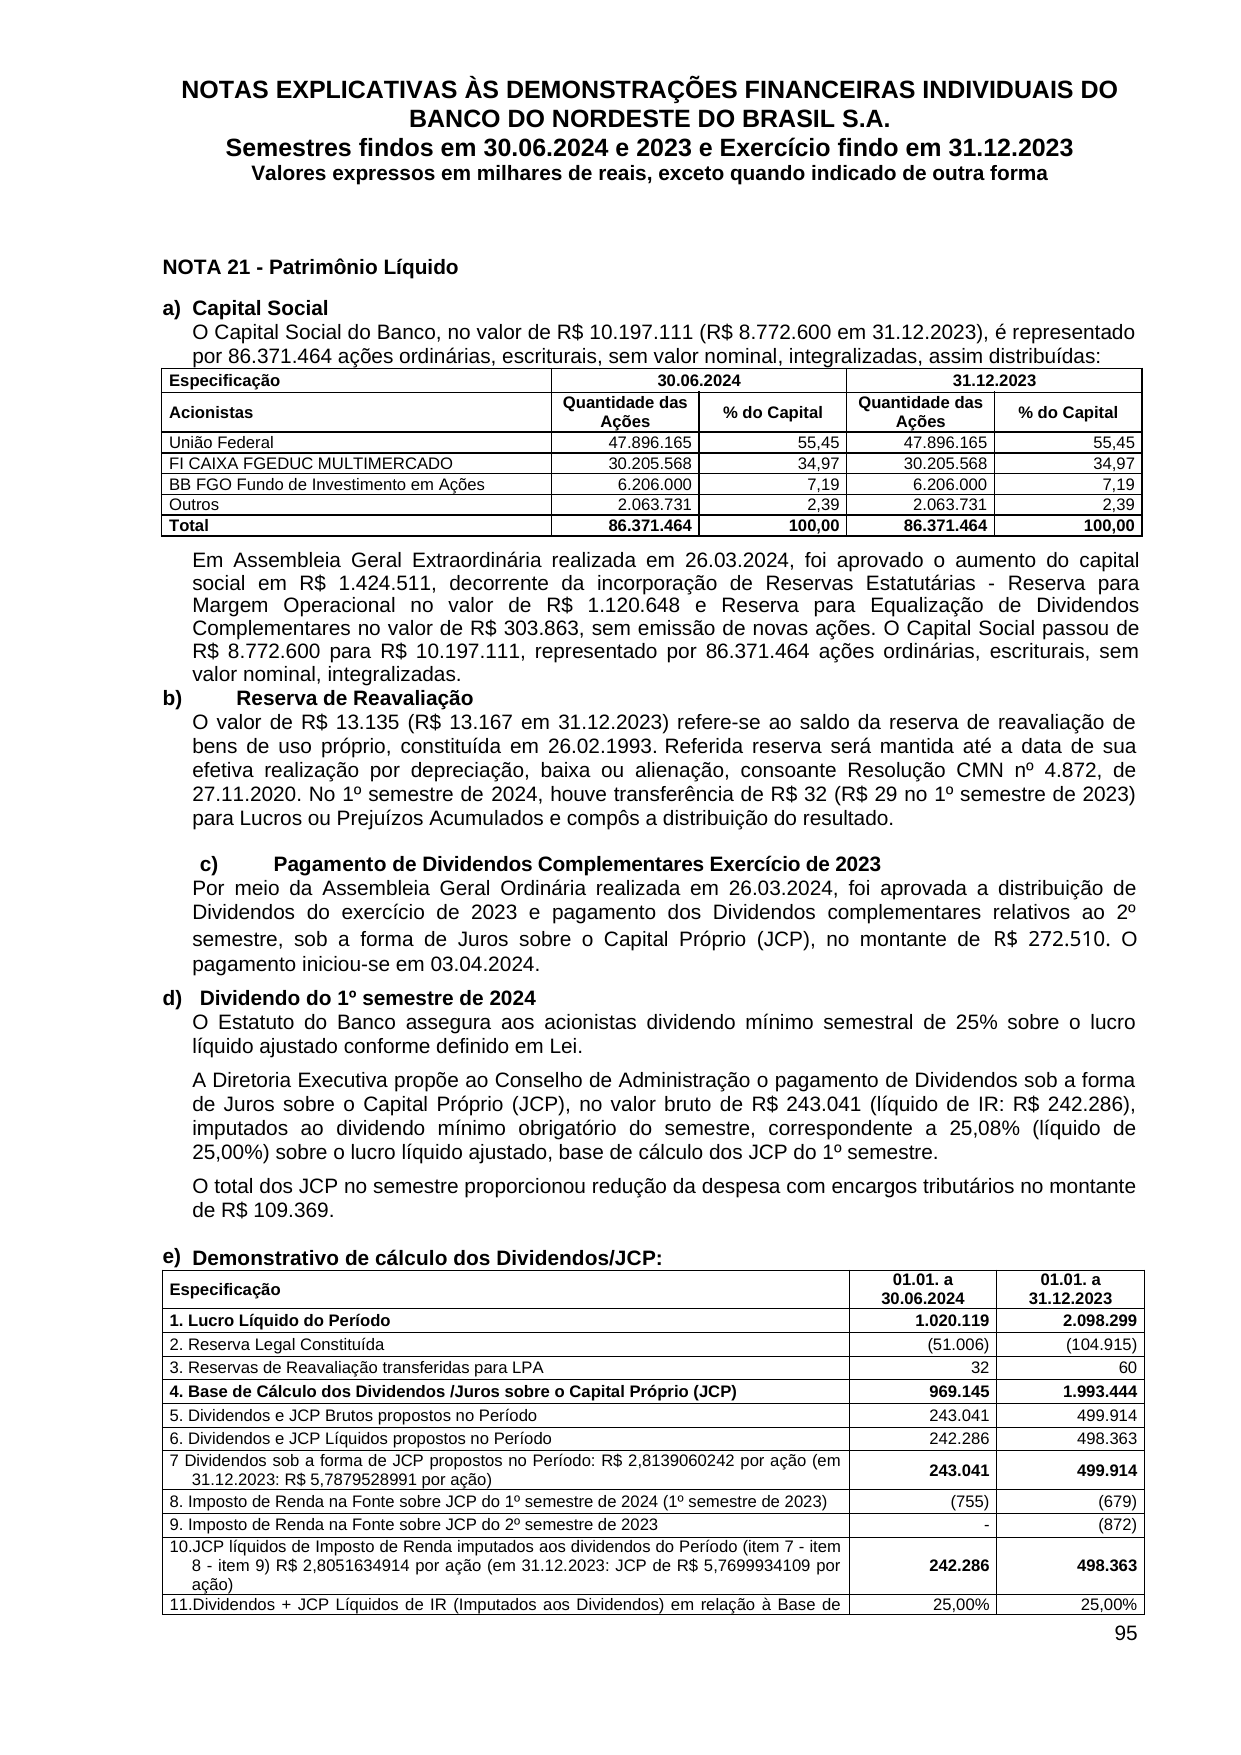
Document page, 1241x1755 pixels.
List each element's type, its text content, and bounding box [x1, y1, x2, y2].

table_cell 499.914 [997, 1404, 1144, 1427]
table_cell 1.993.444 [997, 1380, 1144, 1403]
table_cell 11.Dividendos + JCP Líquidos de IR (Imputados aos Dividendos) em relação à Base de [163, 1595, 849, 1614]
table_cell 1. Lucro Líquido do Período [163, 1309, 849, 1332]
table_cell (679) [997, 1490, 1144, 1513]
table_cell 498.363 [997, 1428, 1144, 1450]
table_cell 498.363 [997, 1538, 1144, 1594]
list O Estatuto do Banco assegura aos acionistas dividendo mínimo semestral de 25% sobre o lucro líquido ajustado conforme definido em Lei. [192, 1010, 1137, 1058]
table_cell 499.914 [997, 1451, 1144, 1489]
text O Capital Social do Banco, no valor de R$ 10.197.111 (R$ 8.772.600 em 31.12.2023), é representado por 86.371.464 ações ordinárias, escriturais, sem valor nominal, integralizadas, assim distribuídas: [192, 320, 1137, 368]
table_cell 2.098.299 [997, 1309, 1144, 1332]
table_cell 7,19 [700, 474, 846, 493]
table_cell - [850, 1514, 996, 1536]
table_cell 6.206.000 [552, 474, 698, 493]
list A Diretoria Executiva propõe ao Conselho de Administração o pagamento de Dividendos sob a forma de Juros sobre o Capital Próprio (JCP), no valor bruto de R$ 243.041 (líquido de IR: R$ 242.286), imputados ao dividendo mínimo obrigatório do semestre, correspondente a 25,08% (líquido de 25,00%) sobre o lucro líquido ajustado, base de cálculo dos JCP do 1º semestre. [192, 1068, 1137, 1164]
table_cell (872) [997, 1514, 1144, 1536]
table_cell 25,00% [997, 1595, 1144, 1614]
table_cell 30.205.568 [847, 454, 994, 473]
table_cell 60 [997, 1357, 1144, 1379]
table_cell 1.020.119 [850, 1309, 996, 1332]
table_cell 8. Imposto de Renda na Fonte sobre JCP do 1º semestre de 2024 (1º semestre de 2023) [163, 1490, 849, 1513]
table_cell 55,45 [700, 433, 846, 452]
table_cell 7 Dividendos sob a forma de JCP propostos no Período: R$ 2,8139060242 por ação (em 31.12.2023: R$ 5,7879528991 por ação) [163, 1451, 849, 1489]
table_cell Acionistas [162, 393, 551, 431]
table_cell 243.041 [850, 1404, 996, 1427]
table_cell 2,39 [995, 495, 1141, 514]
table_cell 47.896.165 [847, 433, 994, 452]
table_cell 34,97 [700, 454, 846, 473]
table_header 01.01. a 30.06.2024 [850, 1271, 996, 1308]
table_cell 242.286 [850, 1428, 996, 1450]
table_cell 47.896.165 [552, 433, 698, 452]
table_cell 243.041 [850, 1451, 996, 1489]
list Reserva de Reavaliação [162, 686, 1139, 710]
table_cell 86.371.464 [847, 516, 994, 535]
list Por meio da Assembleia Geral Ordinária realizada em 26.03.2024, foi aprovada a distribuição de Dividendos do exercício de 2023 e pagamento dos Dividendos complementares relativos ao 2º semestre, sob a forma de Juros sobre o Capital Próprio (JCP), no montante de R$ 272.510. O pagamento iniciou-se em 03.04.2024. [192, 876, 1137, 976]
table_cell FI CAIXA FGEDUC MULTIMERCADO [162, 454, 551, 473]
table_cell 6.206.000 [847, 474, 994, 493]
table_cell 5. Dividendos e JCP Brutos propostos no Período [163, 1404, 849, 1427]
table_cell 2. Reserva Legal Constituída [163, 1333, 849, 1356]
table_cell 25,00% [850, 1595, 996, 1614]
table_header Especificação [162, 369, 551, 391]
list Capital Social [162, 296, 1025, 320]
list Pagamento de Dividendos Complementares Exercício de 2023 [199, 852, 1139, 876]
table_cell 86.371.464 [552, 516, 698, 535]
subtitle NOTA 21 - Patrimônio Líquido [162, 255, 1137, 279]
table_cell 7,19 [995, 474, 1141, 493]
table_cell (104.915) [997, 1333, 1144, 1356]
table_cell % do Capital [700, 393, 846, 431]
table_cell 34,97 [995, 454, 1141, 473]
list O valor de R$ 13.135 (R$ 13.167 em 31.12.2023) refere-se ao saldo da reserva de reavaliação de bens de uso próprio, constituída em 26.02.1993. Referida reserva será mantida até a data de sua efetiva realização por depreciação, baixa ou alienação, consoante Resolução CMN nº 4.872, de 27.11.2020. No 1º semestre de 2024, houve transferência de R$ 32 (R$ 29 no 1º semestre de 2023) para Lucros ou Prejuízos Acumulados e compôs a distribuição do resultado. [192, 710, 1137, 829]
table_cell (51.006) [850, 1333, 996, 1356]
table_header Especificação [163, 1271, 849, 1308]
table_cell Outros [162, 495, 551, 514]
table_header 01.01. a 31.12.2023 [997, 1271, 1144, 1308]
table_cell 32 [850, 1357, 996, 1379]
list O total dos JCP no semestre proporcionou redução da despesa com encargos tributários no montante de R$ 109.369. [192, 1174, 1137, 1222]
table_cell 100,00 [700, 516, 846, 535]
table_cell 55,45 [995, 433, 1141, 452]
table_cell 969.145 [850, 1380, 996, 1403]
table_cell 2,39 [700, 495, 846, 514]
table_cell Quantidade das Ações [847, 393, 994, 431]
table_cell 242.286 [850, 1538, 996, 1594]
table_cell Total [162, 516, 551, 535]
table_header 31.12.2023 [847, 369, 1141, 391]
table_header 30.06.2024 [552, 369, 846, 391]
table_cell 9. Imposto de Renda na Fonte sobre JCP do 2º semestre de 2023 [163, 1514, 849, 1536]
table_cell (755) [850, 1490, 996, 1513]
table_cell 3. Reservas de Reavaliação transferidas para LPA [163, 1357, 849, 1379]
table_cell 100,00 [995, 516, 1141, 535]
table_cell 2.063.731 [847, 495, 994, 514]
table_cell 2.063.731 [552, 495, 698, 514]
list Dividendo do 1º semestre de 2024 [162, 986, 1137, 1010]
table_cell BB FGO Fundo de Investimento em Ações [162, 474, 551, 493]
text Em Assembleia Geral Extraordinária realizada em 26.03.2024, foi aprovado o aumento do capital social em R$ 1.424.511, decorrente da incorporação de Reservas Estatutárias - Reserva para Margem Operacional no valor de R$ 1.120.648 e Reserva para Equalização de Dividendos Complementares no valor de R$ 303.863, sem emissão de novas ações. O Capital Social passou de R$ 8.772.600 para R$ 10.197.111, representado por 86.371.464 ações ordinárias, escriturais, sem valor nominal, integralizadas. [192, 549, 1140, 686]
table_cell Quantidade das Ações [552, 393, 698, 431]
table_cell União Federal [162, 433, 551, 452]
list Demonstrativo de cálculo dos Dividendos/JCP: [162, 1244, 1137, 1269]
table_cell 4. Base de Cálculo dos Dividendos /Juros sobre o Capital Próprio (JCP) [163, 1380, 849, 1403]
table_cell % do Capital [995, 393, 1141, 431]
table_cell 10.JCP líquidos de Imposto de Renda imputados aos dividendos do Período (item 7 - item 8 - item 9) R$ 2,8051634914 por ação (em 31.12.2023: JCP de R$ 5,7699934109 por ação) [163, 1538, 849, 1594]
table_cell 6. Dividendos e JCP Líquidos propostos no Período [163, 1428, 849, 1450]
table_cell 30.205.568 [552, 454, 698, 473]
